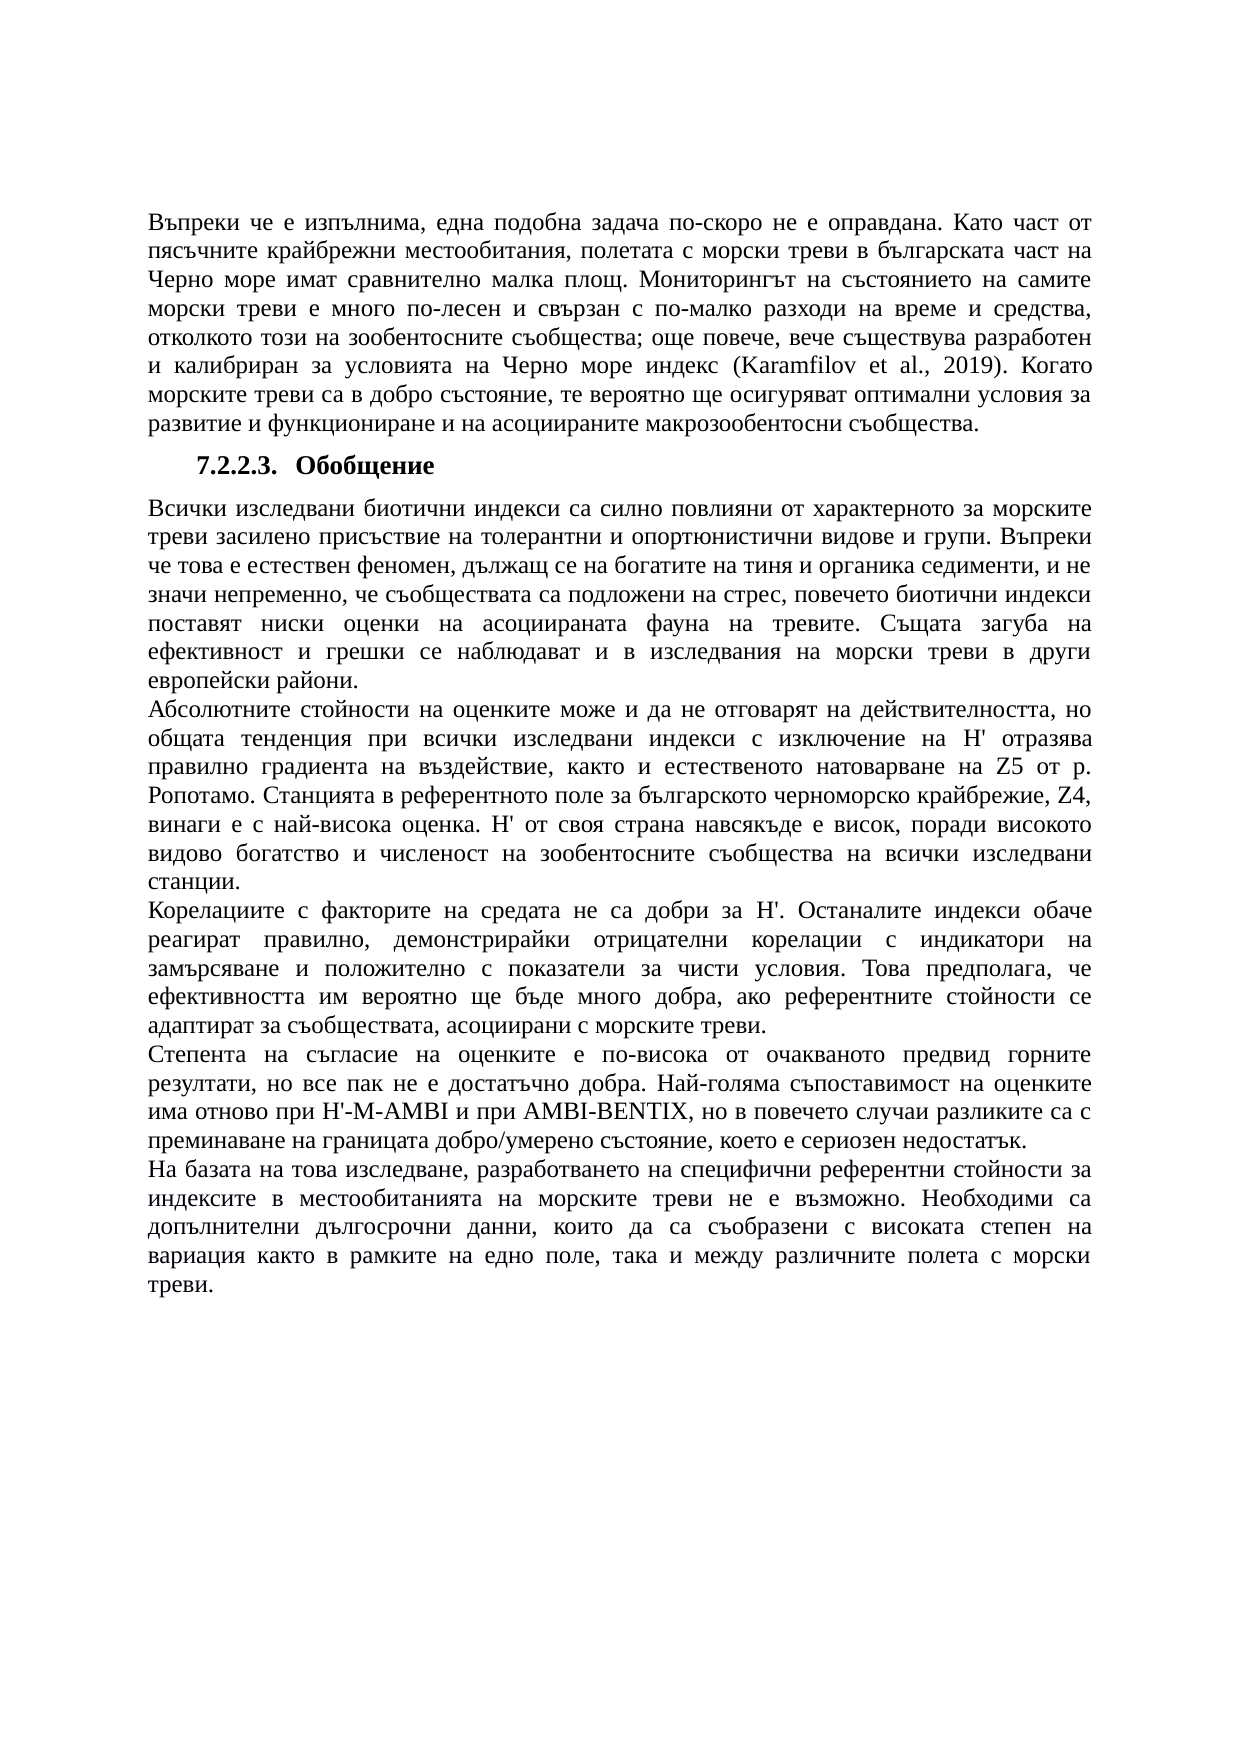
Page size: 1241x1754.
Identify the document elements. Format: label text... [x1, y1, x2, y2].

text Въпреки че е изпълнима, една подобна задача по-скоро не е оправдана. Като част от пясъчните крайбрежни местообитания, полетата с морски треви в българската част на Черно море имат сравнително малка площ. Мониторингът на състоянието на самите морски треви е много по-лесен и свързан с по-малко разходи на време и средства, отколкото този на зообентосните съобщества; още повече, вече съществува разработен и калибриран за условията на Черно море индекс (Karamfilov et al., 2019). Когато морските треви са в добро състояние, те вероятно ще осигуряват оптимални условия за развитие и функциониране и на асоциираните макрозообентосни съобщества. [148, 207, 1093, 437]
text На базата на това изследване, разработването на специфични референтни стойности за индексите в местообитанията на морските треви не е възможно. Необходими са допълнителни дългосрочни данни, които да са съобразени с високата степен на вариация както в рамките на едно поле, така и между различните полета с морски треви. [148, 1154, 1093, 1298]
text Степента на съгласие на оценките е по-висока от очакваното предвид горните резултати, но все пак не е достатъчно добра. Най-голяма съпоставимост на оценките има отново при H'-M-AMBI и при AMBI-BENTIX, но в повечето случаи разликите са с преминаване на границата добро/умерено състояние, което е сериозен недостатък. [148, 1039, 1093, 1154]
text Всички изследвани биотични индекси са силно повлияни от характерното за морските треви засилено присъствие на толерантни и опортюнистични видове и групи. Въпреки че това е естествен феномен, дължащ се на богатите на тиня и органика седименти, и не значи непременно, че съобществата са подложени на стрес, повечето биотични индекси поставят ниски оценки на асоциираната фауна на тревите. Същата загуба на ефективност и грешки се наблюдават и в изследвания на морски треви в други европейски райони. [148, 493, 1093, 694]
subtitle Обобщение [266, 449, 1093, 480]
text Корелациите с факторите на средата не са добри за H'. Останалите индекси обаче реагират правилно, демонстрирайки отрицателни корелации с индикатори на замърсяване и положително с показатели за чисти условия. Това предполага, че ефективността им вероятно ще бъде много добра, ако референтните стойности се адаптират за съобществата, асоциирани с морските треви. [148, 895, 1093, 1039]
text Абсолютните стойности на оценките може и да не отговарят на действителността, но общата тенденция при всички изследвани индекси с изключение на H' отразява правилно градиента на въздействие, както и естественото натоварване на Z5 от р. Ропотамо. Станцията в референтното поле за българското черноморско крайбрежие, Z4, винаги е с най-висока оценка. H' от своя страна навсякъде е висок, поради високото видово богатство и численост на зообентосните съобщества на всички изследвани станции. [148, 694, 1093, 895]
